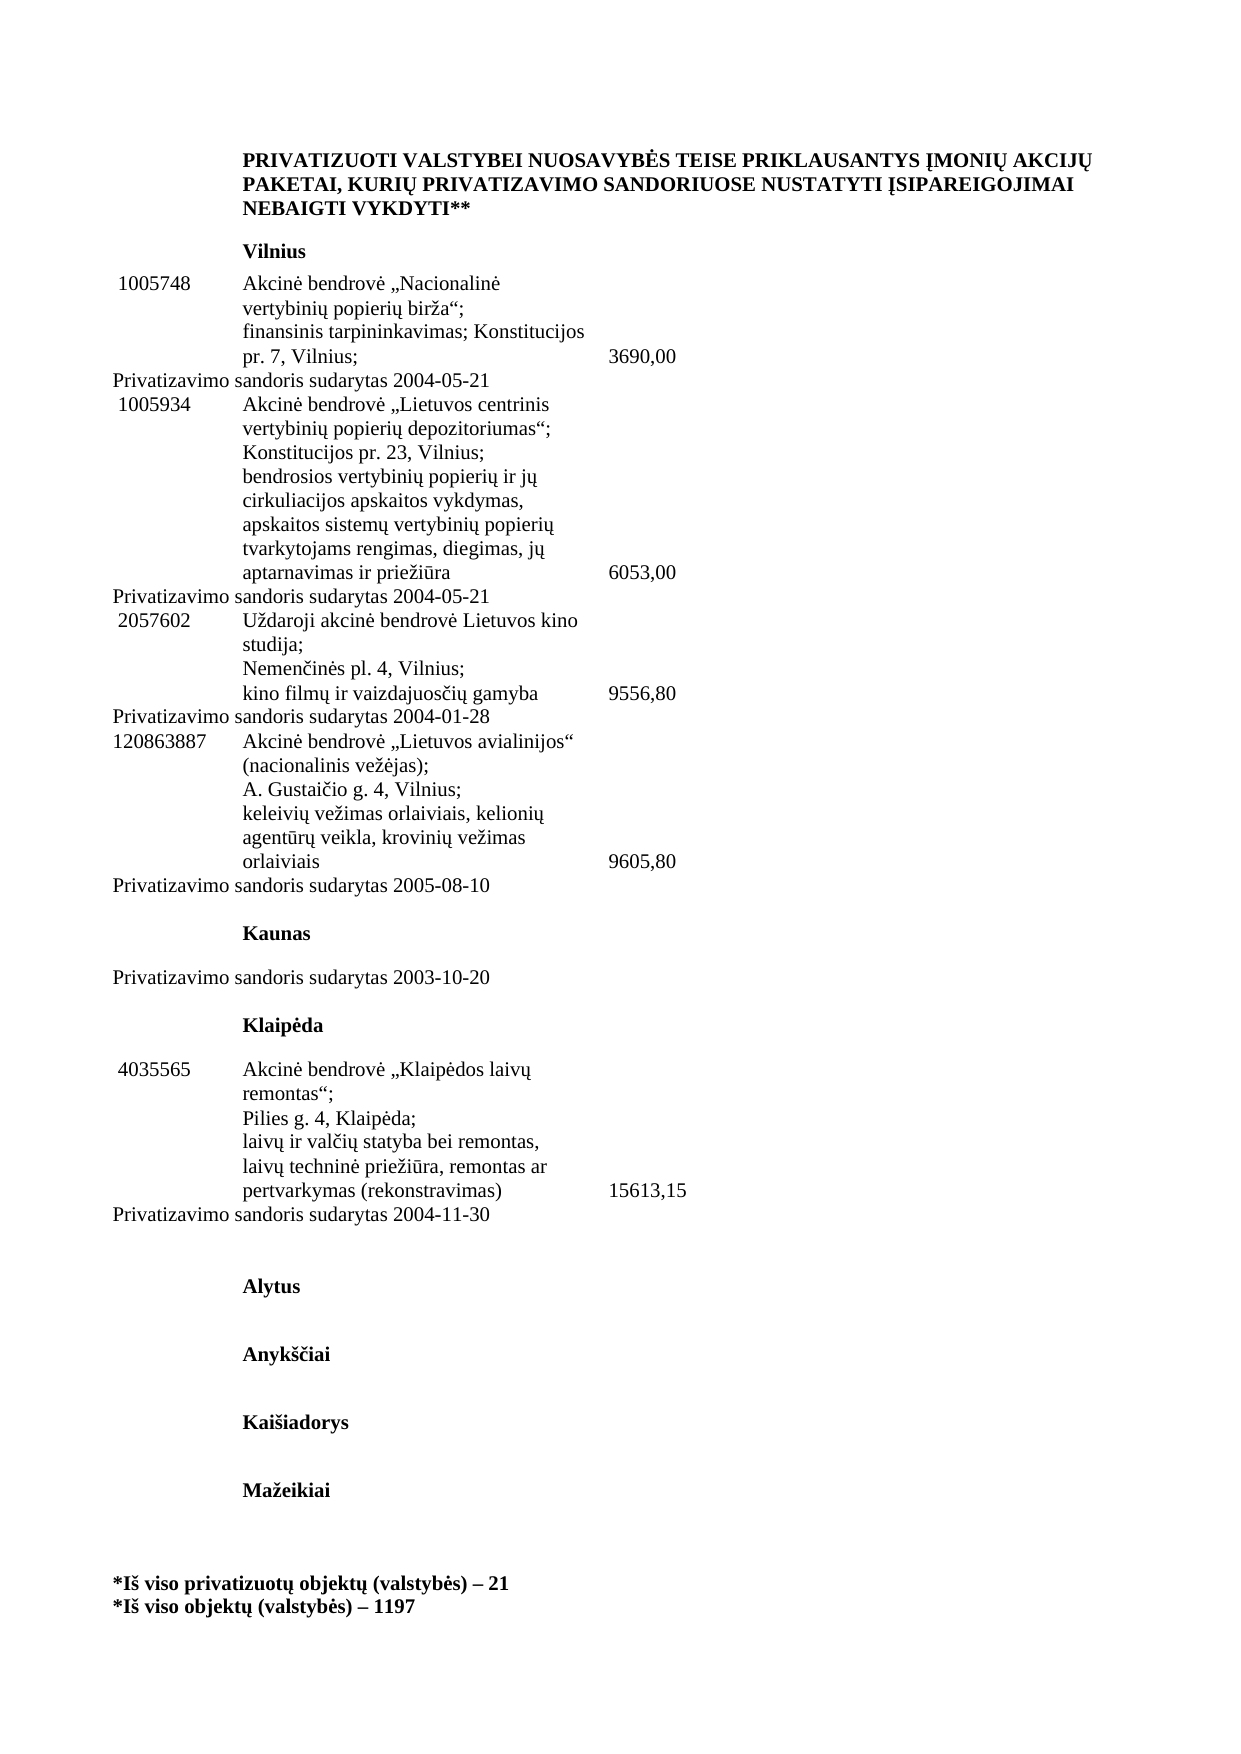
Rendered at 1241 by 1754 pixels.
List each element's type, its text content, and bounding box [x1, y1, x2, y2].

table_cell 3690,00 [597, 271, 747, 368]
table_cell [1102, 1057, 1190, 1202]
table_cell [1190, 705, 1198, 728]
table_header PRIVATIZUOTI VALSTYBEI NUOSAVYBĖS TEISE PRIKLAUSANTYS ĮMONIŲ AKCIJŲ PAKETAI, KURIŲ PRIVATIZAVIMO SANDORIUOSE NUSTATYTI ĮSIPAREIGOJIMAI NEBAIGTI VYKDYTI** [231, 148, 1190, 239]
table_cell [1190, 1013, 1198, 1057]
table_cell [1190, 1057, 1198, 1202]
table_cell [1190, 989, 1198, 1013]
table_cell Akcinė bendrovė „Klaipėdos laivų remontas“; Pilies g. 4, Klaipėda; laivų ir valčių statyba bei remontas, laivų techninė priežiūra, remontas ar pertvarkymas (rekonstravimas) [231, 1057, 597, 1202]
table_cell [1190, 1546, 1198, 1570]
table_cell [1190, 608, 1198, 704]
table_cell [1190, 1410, 1198, 1454]
table_cell Privatizavimo sandoris sudarytas 2005-08-10 [101, 873, 1190, 897]
table_cell [1190, 1274, 1198, 1318]
table_cell [748, 1226, 879, 1250]
table_cell Akcinė bendrovė „Nacionalinė vertybinių popierių birža“; finansinis tarpininkavimas; Konstitucijos pr. 7, Vilnius; [231, 271, 597, 368]
table_cell [1190, 1202, 1198, 1226]
table_cell [1190, 1478, 1198, 1522]
table_cell *Iš viso privatizuotų objektų (valstybės) – 21 [101, 1570, 592, 1594]
table_cell 1005748 [101, 271, 231, 368]
table_cell [101, 1250, 1190, 1274]
table_cell [1190, 965, 1198, 989]
table_cell [971, 729, 1102, 873]
table_cell 4035565 [101, 1057, 231, 1202]
table_cell [1190, 1342, 1198, 1386]
table_cell 15613,15 [597, 1057, 747, 1202]
table_cell [879, 729, 971, 873]
table_cell [101, 1410, 231, 1454]
table_cell Privatizavimo sandoris sudarytas 2003-10-20 [101, 965, 1190, 989]
table_cell [1190, 1522, 1198, 1546]
table_cell [971, 392, 1102, 584]
table_cell [231, 1226, 628, 1250]
table_cell [971, 1226, 1102, 1250]
table_cell [879, 1057, 971, 1202]
table_cell [743, 1595, 1198, 1618]
table_cell [101, 1226, 231, 1250]
table_cell [101, 921, 231, 965]
table_cell [1190, 921, 1198, 965]
table_cell [748, 271, 879, 368]
table_cell [101, 1342, 231, 1386]
table_cell [879, 392, 971, 584]
table_cell [101, 1454, 1190, 1478]
table_cell [1190, 368, 1198, 392]
table_cell [101, 1386, 1190, 1410]
table_cell [1102, 729, 1190, 873]
table_cell 120863887 [101, 729, 231, 873]
table_cell [748, 392, 879, 584]
table_cell Akcinė bendrovė „Lietuvos avialinijos“ (nacionalinis vežėjas); A. Gustaičio g. 4, Vilnius; keleivių vežimas orlaiviais, kelionių agentūrų veikla, krovinių vežimas orlaiviais [231, 729, 597, 873]
table_header [101, 148, 231, 239]
table_cell Mažeikiai [231, 1478, 1190, 1522]
table_cell 1005934 [101, 392, 231, 584]
table_cell [879, 271, 971, 368]
table_cell [1190, 392, 1198, 584]
table_cell [1190, 873, 1198, 897]
table_cell 6053,00 [597, 392, 747, 584]
table_cell [101, 1318, 1190, 1342]
table_cell [1190, 729, 1198, 873]
table_cell 9556,80 [597, 608, 747, 704]
table_cell [101, 1546, 1190, 1570]
table_cell [971, 608, 1102, 704]
table_cell [879, 1226, 971, 1250]
table_cell [743, 1570, 1198, 1594]
table_cell Kaišiadorys [231, 1410, 1190, 1454]
table_cell [101, 1274, 231, 1318]
table_cell [1190, 1250, 1198, 1274]
table_cell Uždaroji akcinė bendrovė Lietuvos kino studija; Nemenčinės pl. 4, Vilnius; kino filmų ir vaizdajuosčių gamyba [231, 608, 597, 704]
table_cell [101, 239, 231, 271]
table_cell [971, 1057, 1102, 1202]
table_cell [1190, 271, 1198, 368]
table_cell [1190, 1226, 1198, 1250]
table_cell Alytus [231, 1274, 1190, 1318]
table_cell [101, 989, 1190, 1013]
table_cell [592, 1570, 743, 1594]
table_cell [101, 1013, 231, 1057]
table_cell [1190, 1454, 1198, 1478]
table_cell [101, 1522, 1190, 1546]
table_cell [1190, 897, 1198, 921]
table_cell [748, 608, 879, 704]
table_cell [101, 897, 1190, 921]
table_cell Privatizavimo sandoris sudarytas 2004-01-28 [101, 705, 1190, 728]
table_cell Anykščiai [231, 1342, 1190, 1386]
table_cell Klaipėda [231, 1013, 1190, 1057]
table_cell Privatizavimo sandoris sudarytas 2004-05-21 [101, 368, 1190, 392]
table_cell *Iš viso objektų (valstybės) – 1197 [101, 1595, 592, 1618]
table_cell Akcinė bendrovė „Lietuvos centrinis vertybinių popierių depozitoriumas“; Konstitucijos pr. 23, Vilnius; bendrosios vertybinių popierių ir jų cirkuliacijos apskaitos vykdymas, apskaitos sistemų vertybinių popierių tvarkytojams rengimas, diegimas, jų aptarnavimas ir priežiūra [231, 392, 597, 584]
table_cell [101, 1478, 231, 1522]
table_cell Privatizavimo sandoris sudarytas 2004-11-30 [101, 1202, 1190, 1226]
table_cell Kaunas [231, 921, 1190, 965]
table_cell Vilnius [231, 239, 1190, 271]
table_cell [879, 608, 971, 704]
table_cell [1190, 584, 1198, 608]
table_header [1190, 148, 1198, 239]
table_cell [1190, 1386, 1198, 1410]
table_cell [628, 1226, 747, 1250]
table_cell [1102, 271, 1190, 368]
table_cell [1102, 1226, 1190, 1250]
table_cell [1190, 239, 1198, 271]
table_cell [748, 1057, 879, 1202]
table_cell [1102, 608, 1190, 704]
table_cell Privatizavimo sandoris sudarytas 2004-05-21 [101, 584, 1190, 608]
table_cell [1190, 1318, 1198, 1342]
table_cell 2057602 [101, 608, 231, 704]
table_cell 9605,80 [597, 729, 747, 873]
table_cell [971, 271, 1102, 368]
table_cell [592, 1595, 743, 1618]
table_cell [1102, 392, 1190, 584]
table_cell [748, 729, 879, 873]
